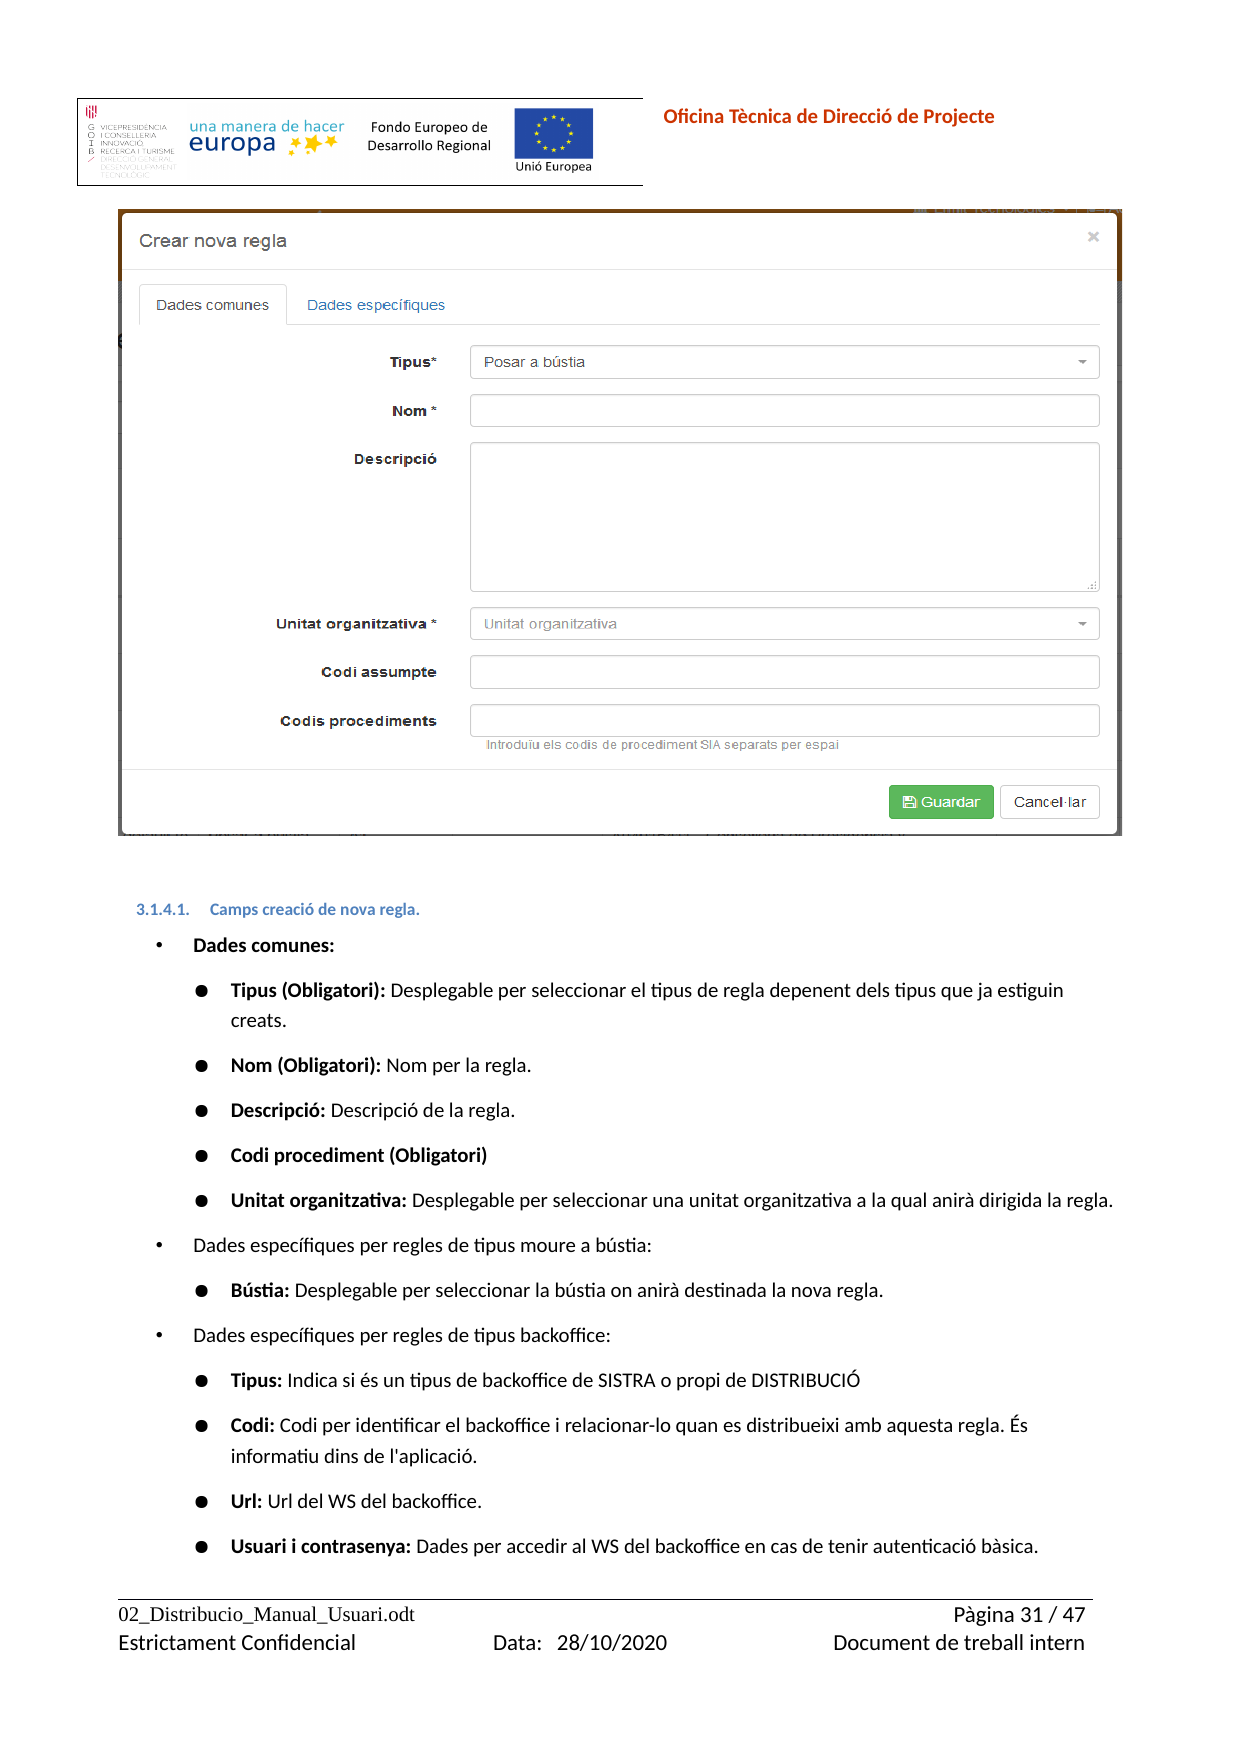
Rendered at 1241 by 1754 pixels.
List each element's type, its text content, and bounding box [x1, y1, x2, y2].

list Usuari i contrasenya: Dades per accedir al WS del backoffice en cas de tenir autenticació bàsica. [193, 1533, 1122, 1558]
list Dades específiques per regles de tipus moure a bústia: [156, 1233, 1122, 1258]
list Url: Url del WS del backoffice. [193, 1488, 1122, 1513]
subtitle Camps creació de nova regla. [136, 898, 1122, 920]
picture [187, 103, 599, 180]
list Nom (Obligatori): Nom per la regla. [193, 1053, 1122, 1078]
list Descripció: Descripció de la regla. [193, 1098, 1122, 1123]
picture [82, 103, 181, 180]
list Bústia: Desplegable per seleccionar la bústia on anirà destinada la nova regla. [193, 1278, 1122, 1303]
list Dades comunes: [156, 932, 1122, 958]
list Codi: Codi per identificar el backoffice i relacionar-lo quan es distribueixi amb aquesta regla. És informatiu dins de l'aplicació. [193, 1413, 1122, 1468]
list Unitat organitzativa: Desplegable per seleccionar una unitat organitzativa a la qual anirà dirigida la regla. [193, 1188, 1122, 1213]
list Tipus (Obligatori): Desplegable per seleccionar el tipus de regla depenent dels tipus que ja estiguin creats. [193, 977, 1122, 1033]
list Codi procediment (Obligatori) [193, 1143, 1122, 1168]
list Dades específiques per regles de tipus backoffice: [156, 1323, 1122, 1348]
list Tipus: Indica si és un tipus de backoffice de SISTRA o propi de DISTRIBUCIÓ [193, 1368, 1122, 1393]
